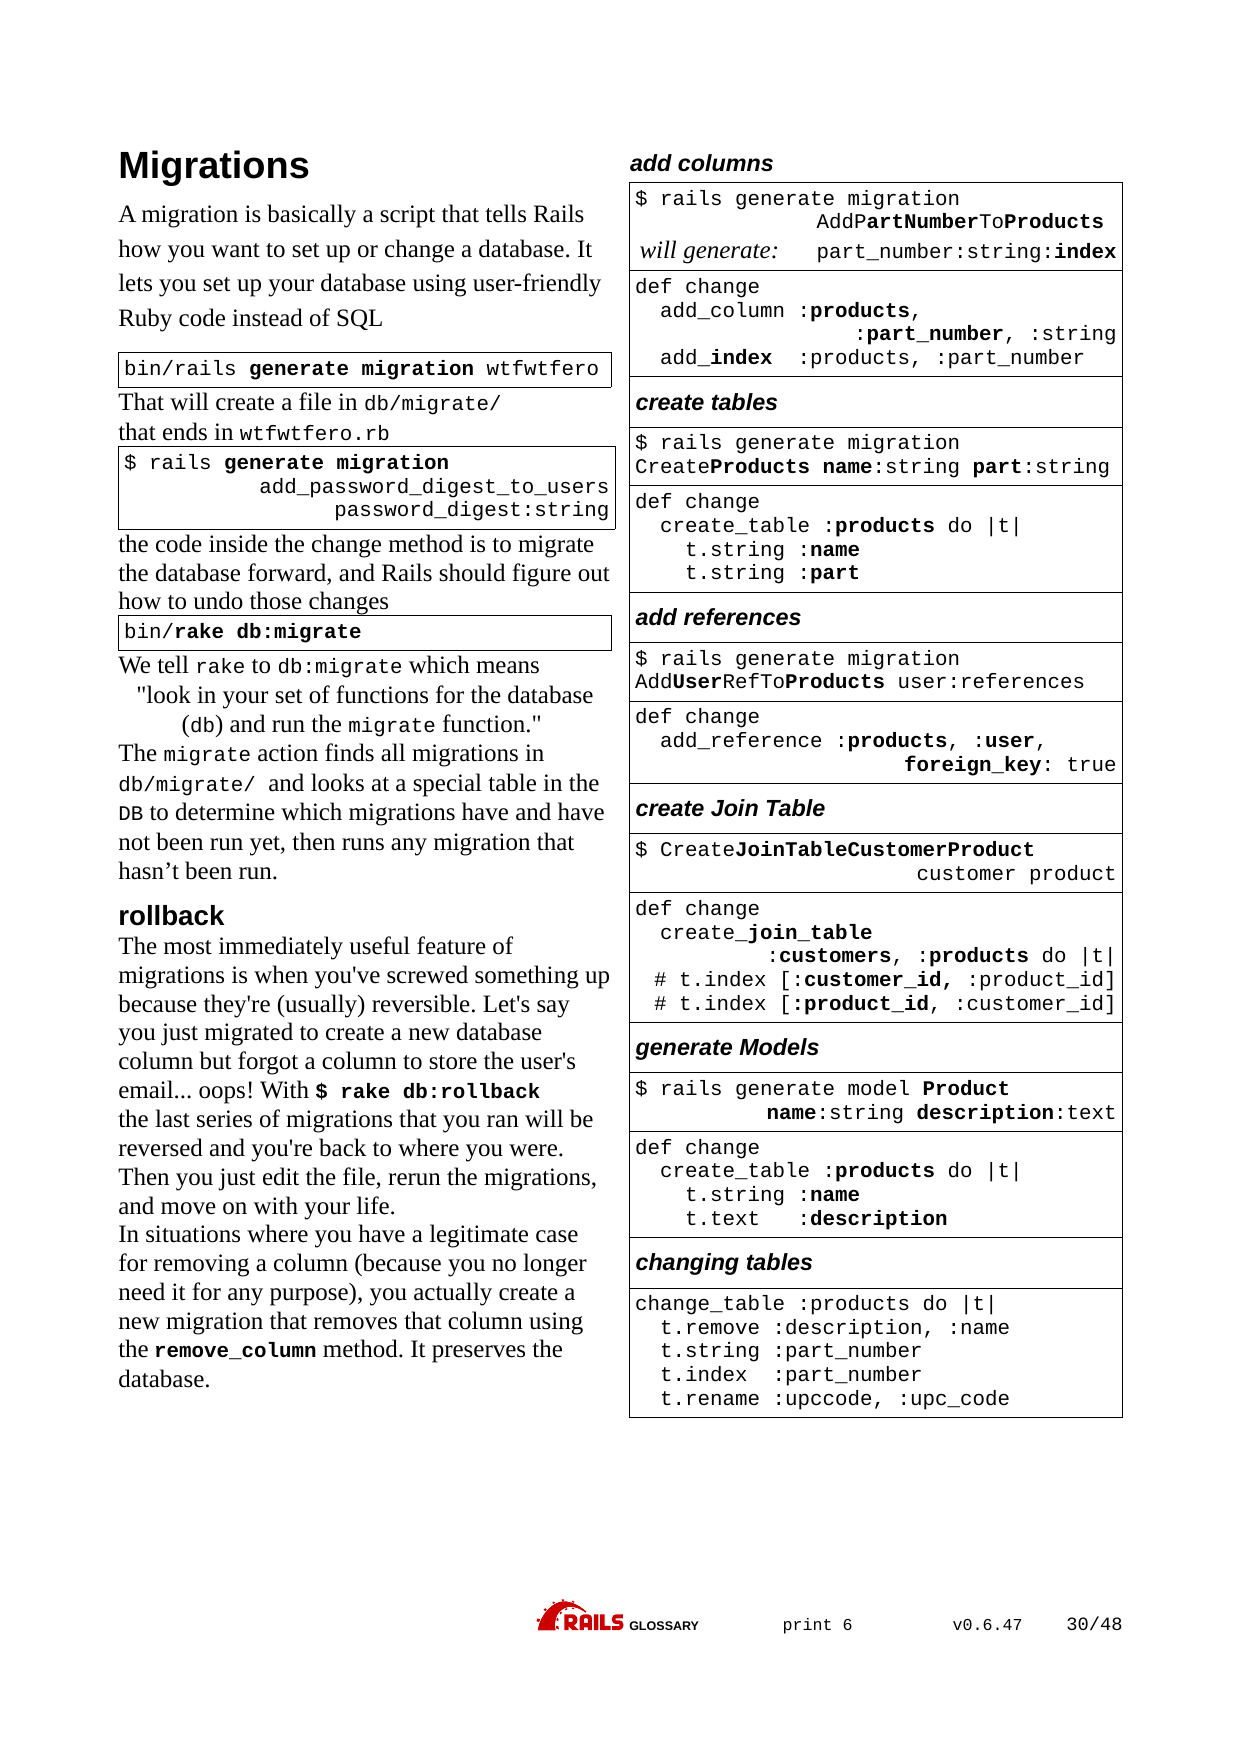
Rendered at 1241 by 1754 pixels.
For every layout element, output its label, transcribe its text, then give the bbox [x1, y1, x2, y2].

subtitle add columns [630, 149, 1122, 176]
table_cell add references [630, 593, 1122, 642]
text The most immediately useful feature of migrations is when you've screwed something up because they're (usually) reversible. Let's say you just migrated to create a new database column but forgot a column to store the user's email... oops! With $ rake db:rollback [118, 931, 611, 1104]
text the last series of migrations that you ran will be reversed and you're back to where you were. Then you just edit the file, rerun the migrations, and move on with your life. [118, 1104, 611, 1219]
table_cell $ rails generate model Product name:string description:text [630, 1073, 1122, 1131]
text We tell rake to db:migrate which means [118, 651, 611, 680]
subtitle rollback [118, 899, 611, 931]
text that ends in wtfwtfero.rb [118, 417, 611, 446]
table_cell changing tables [630, 1238, 1122, 1287]
table_cell generate Models [630, 1023, 1122, 1072]
table_cell create tables [630, 377, 1122, 427]
text "look in your set of functions for the database (db) and run the migrate function." [118, 680, 611, 738]
table_cell def change create_table :products do |t| t.string :name t.string :part [630, 486, 1122, 592]
table_cell change_table :products do |t| t.remove :description, :name t.string :part_number t.index :part_number t.rename :upccode, :upc_code [630, 1289, 1122, 1417]
table_header $ rails generate migration AddPartNumberToProducts will generate: part_number:string:index [630, 183, 1122, 270]
table_cell def change create_table :products do |t| t.string :name t.text :description [630, 1132, 1122, 1237]
table_header bin/rails generate migration wtfwtfero [119, 353, 611, 387]
text That will create a file in db/migrate/ [118, 388, 611, 417]
table_cell def change add_column :products, :part_number, :string add_index :products, :part_number [630, 271, 1122, 376]
table_cell create Join Table [630, 784, 1122, 833]
text A migration is basically a script that tells Rails how you want to set up or change a database. It lets you set up your database using user-friendly Ruby code instead of SQL [118, 199, 611, 331]
table_cell $ rails generate migration AddUserRefToProducts user:references [630, 643, 1122, 701]
text In situations where you have a legitimate case for removing a column (because you no longer need it for any purpose), you actually create a new migration that removes that column using the remove_column method. It preserves the database. [118, 1219, 611, 1393]
subtitle Migrations [118, 143, 611, 187]
table_header $ rails generate migration add_password_digest_to_users password_digest:string [119, 447, 615, 529]
text The migrate action finds all migrations in db/migrate/ and looks at a special table in the DB to determine which migrations have and have not been run yet, then runs any migration that hasn’t been run. [118, 738, 611, 884]
table_cell def change add_reference :products, :user, foreign_key: true [630, 702, 1122, 783]
table_cell def change create_join_table :customers, :products do |t| # t.index [:customer_id, :product_id] # t.index [:product_id, :customer_id] [630, 893, 1122, 1022]
table_header bin/rake db:migrate [119, 616, 611, 650]
text the code inside the change method is to migrate the database forward, and Rails should figure out how to undo those changes [118, 530, 611, 615]
table_cell $ rails generate migration CreateProducts name:string part:string [630, 428, 1122, 485]
table_cell $ CreateJoinTableCustomerProduct customer product [630, 834, 1122, 892]
